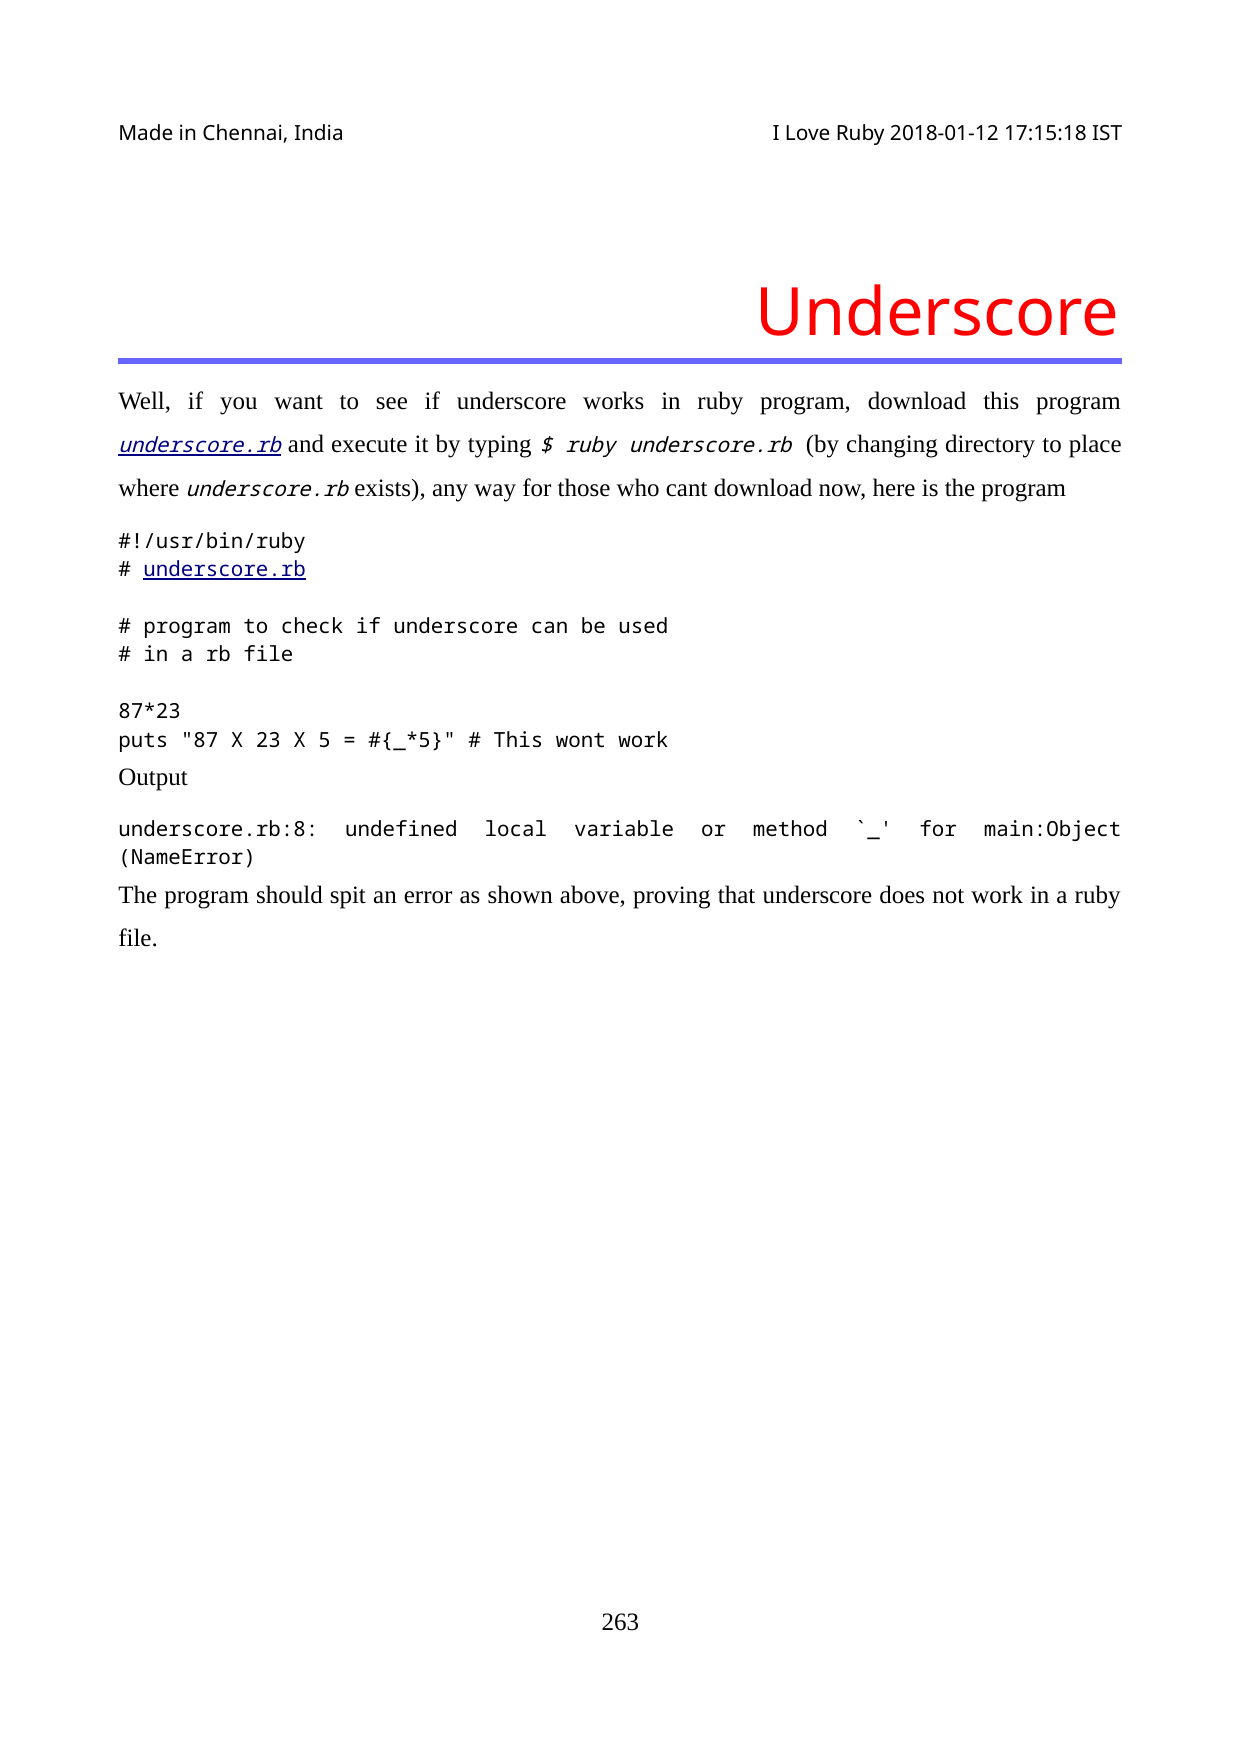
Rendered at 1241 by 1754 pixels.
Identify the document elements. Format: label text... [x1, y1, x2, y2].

text # in a rb file [118, 639, 1122, 668]
text Well, if you want to see if underscore works in ruby program, download this program underscore.rb and execute it by typing $ ruby underscore.rb (by changing directory to place where underscore.rb exists), any way for those who cant download now, here is the program [118, 386, 1122, 502]
text The program should spit an error as shown above, proving that underscore does not work in a ruby file. [118, 880, 1122, 952]
text underscore.rb:8: undefined local variable or method `_' for main:Object (NameError) [118, 814, 1122, 871]
text #!/usr/bin/ruby [118, 526, 1122, 554]
subtitle Underscore [118, 261, 1122, 358]
text # program to check if underscore can be used [118, 611, 1122, 639]
text Output [118, 762, 1122, 791]
text puts "87 X 23 X 5 = #{_*5}" # This wont work [118, 725, 1122, 753]
text 87*23 [118, 696, 1122, 725]
text # underscore.rb [118, 554, 1122, 583]
